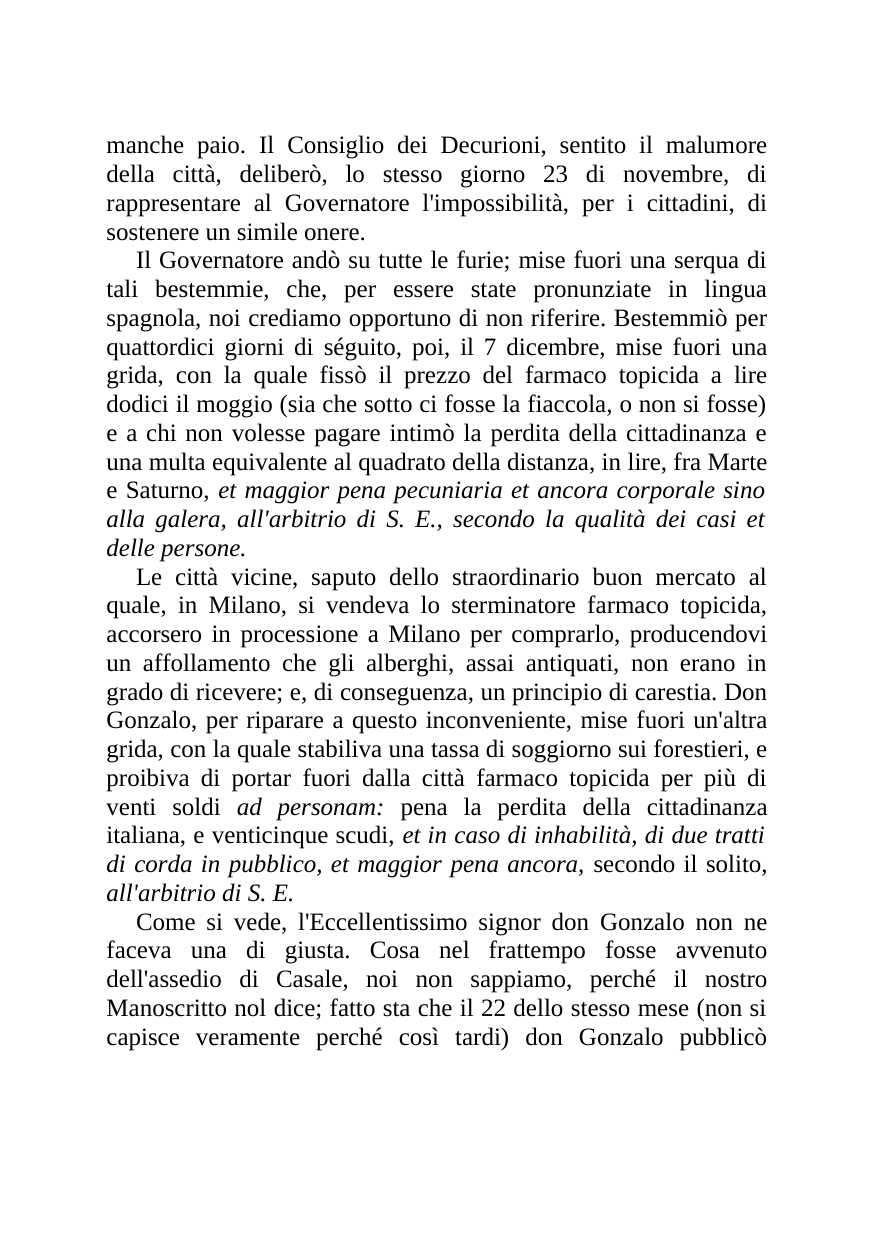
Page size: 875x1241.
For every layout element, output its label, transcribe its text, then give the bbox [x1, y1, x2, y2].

text Come si vede, l'Eccellentissimo signor don Gonzalo non ne faceva una di giusta. Cosa nel frattempo fosse avvenuto dell'assedio di Casale, noi non sappiamo, perché il nostro Manoscritto nol dice; fatto sta che il 22 dello stesso mese (non si capisce veramente perché così tardi) don Gonzalo pubblicò [106, 907, 768, 1050]
text manche paio. Il Consiglio dei Decurioni, sentito il malumore della città, deliberò, lo stesso giorno 23 di novembre, di rappresentare al Governatore l'impossibilità, per i cittadini, di sostenere un simile onere. [106, 130, 768, 245]
text Le città vicine, saputo dello straordinario buon mercato al quale, in Milano, si vendeva lo sterminatore farmaco topicida, accorsero in processione a Milano per comprarlo, producendovi un affollamento che gli alberghi, assai antiquati, non erano in grado di ricevere; e, di conseguenza, un principio di carestia. Don Gonzalo, per riparare a questo inconveniente, mise fuori un'altra grida, con la quale stabiliva una tassa di soggiorno sui forestieri, e proibiva di portar fuori dalla città farmaco topicida per più di venti soldi ad personam: pena la perdita della cittadinanza italiana, e venticinque scudi, et in caso di inhabilità, di due tratti di corda in pubblico, et maggior pena ancora, secondo il solito, all'arbitrio di S. E. [106, 562, 768, 907]
text Il Governatore andò su tutte le furie; mise fuori una serqua di tali bestemmie, che, per essere state pronunziate in lingua spagnola, noi crediamo opportuno di non riferire. Bestemmiò per quattordici giorni di séguito, poi, il 7 dicembre, mise fuori una grida, con la quale fissò il prezzo del farmaco topicida a lire dodici il moggio (sia che sotto ci fosse la fiaccola, o non si fosse) e a chi non volesse pagare intimò la perdita della cittadinanza e una multa equivalente al quadrato della distanza, in lire, fra Marte e Saturno, et maggior pena pecuniaria et ancora corporale sino alla galera, all'arbitrio di S. E., secondo la qualità dei casi et delle persone. [106, 245, 768, 562]
